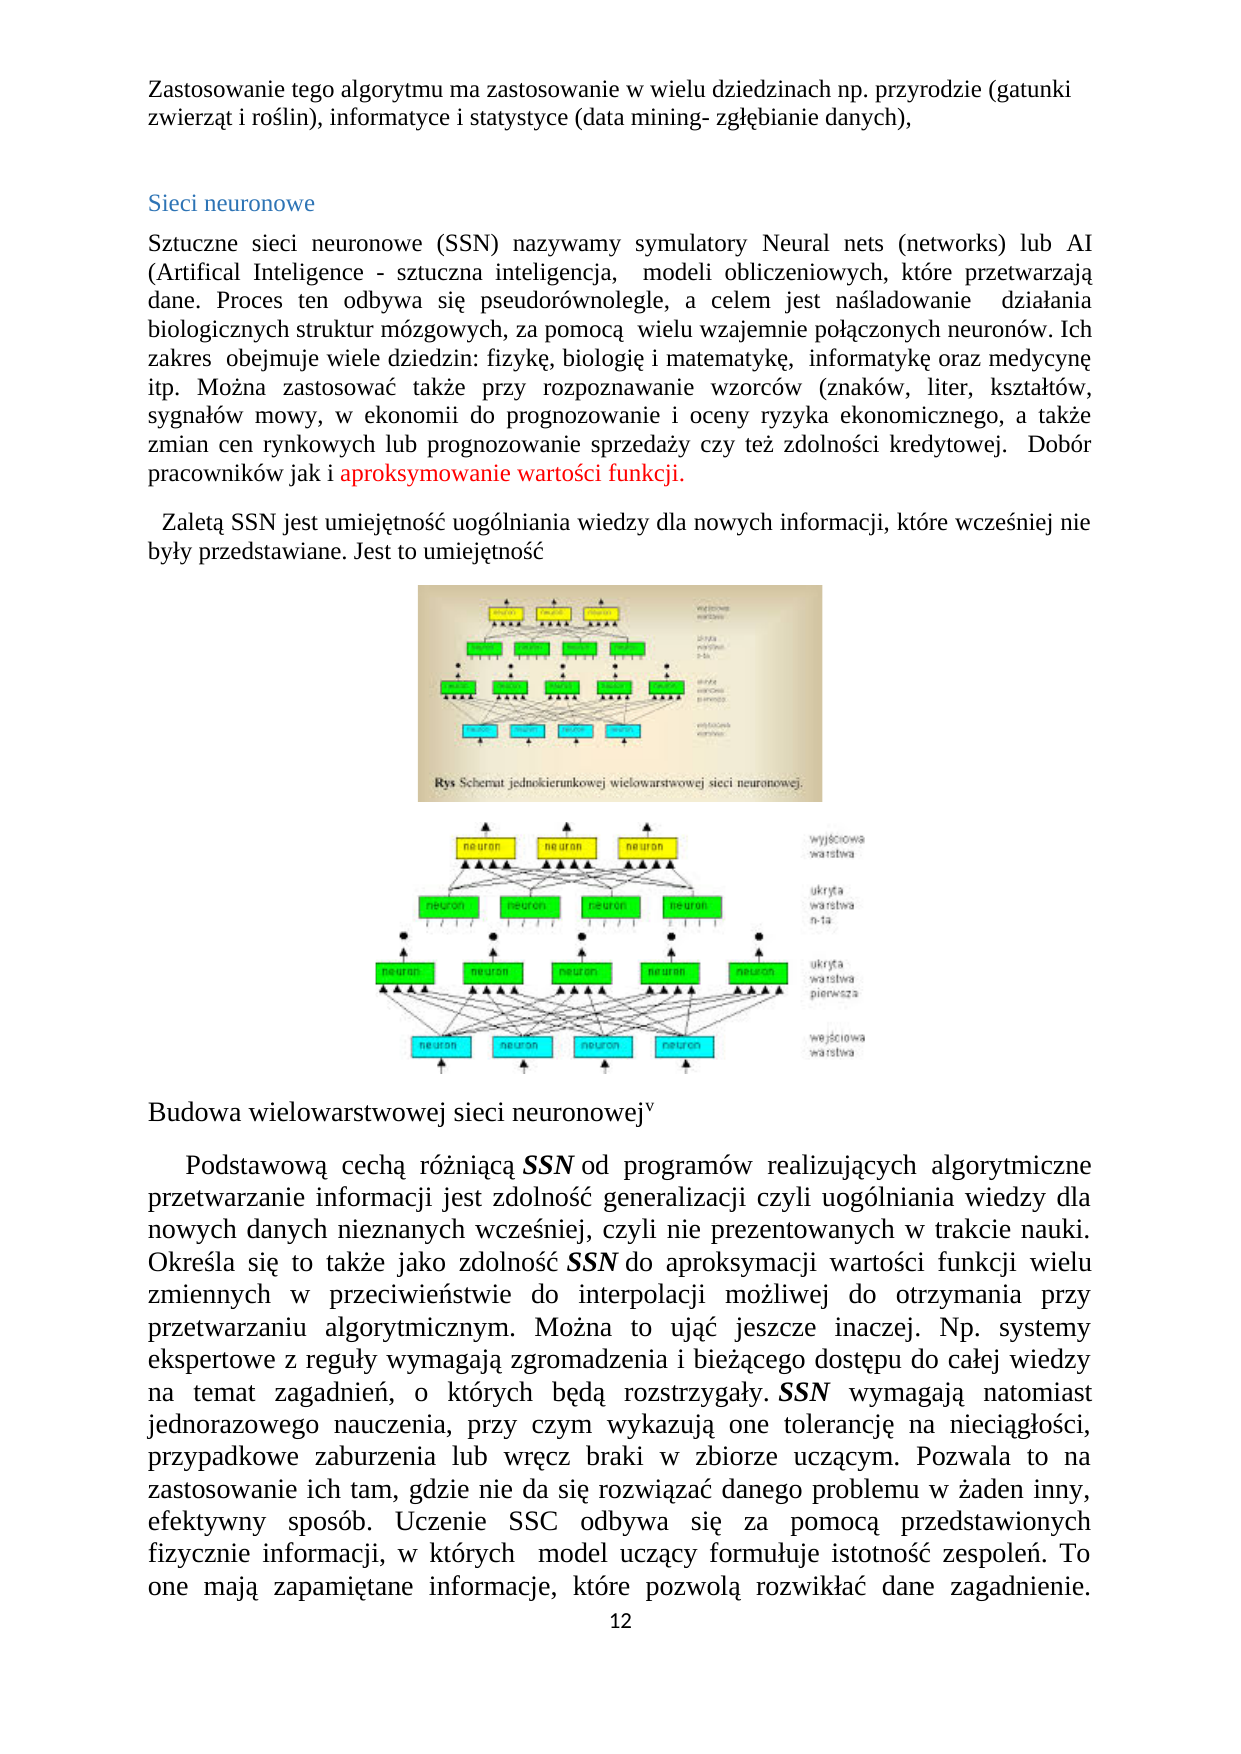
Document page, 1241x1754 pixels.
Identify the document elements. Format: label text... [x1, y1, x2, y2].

text Sztuczne sieci neuronowe (SSN) nazywamy symulatory Neural nets (networks) lub AI (Artifical Inteligence - sztuczna inteligencja, modeli obliczeniowych, które przetwarzają dane. Proces ten odbywa się pseudorównolegle, a celem jest naśladowanie działania biologicznych struktur mózgowych, za pomocą wielu wzajemnie połączonych neuronów. Ich zakres obejmuje wiele dziedzin: fizykę, biologię i matematykę, informatykę oraz medycynę itp. Można zastosować także przy rozpoznawanie wzorców (znaków, liter, kształtów, sygnałów mowy, w ekonomii do prognozowanie i oceny ryzyka ekonomicznego, a także zmian cen rynkowych lub prognozowanie sprzedaży czy też zdolności kredytowej. Dobór pracowników jak i aproksymowanie wartości funkcji. [148, 228, 1093, 487]
text Podstawową cechą różniącą SSN od programów realizujących algorytmiczne przetwarzanie informacji jest zdolność generalizacji czyli uogólniania wiedzy dla nowych danych nieznanych wcześniej, czyli nie prezentowanych w trakcie nauki. Określa się to także jako zdolność SSN do aproksymacji wartości funkcji wielu zmiennych w przeciwieństwie do interpolacji możliwej do otrzymania przy przetwarzaniu algorytmicznym. Można to ująć jeszcze inaczej. Np. systemy ekspertowe z reguły wymagają zgromadzenia i bieżącego dostępu do całej wiedzy na temat zagadnień, o których będą rozstrzygały. SSN wymagają natomiast jednorazowego nauczenia, przy czym wykazują one tolerancję na nieciągłości, przypadkowe zaburzenia lub wręcz braki w zbiorze uczącym. Pozwala to na zastosowanie ich tam, gdzie nie da się rozwiązać danego problemu w żaden inny, efektywny sposób. Uczenie SSC odbywa się za pomocą przedstawionych fizycznie informacji, w których model uczący formułuje istotność zespoleń. To one mają zapamiętane informacje, które pozwolą rozwikłać dane zagadnienie. [148, 1148, 1093, 1601]
subtitle Sieci neuronowe [148, 188, 1093, 217]
text Zastosowanie tego algorytmu ma zastosowanie w wielu dziedzinach np. przyrodzie (gatunki zwierząt i roślin), informatyce i statystyce (data mining- zgłębianie danych), [148, 74, 1093, 131]
text Budowa wielowarstwowej sieci neuronowej [148, 1094, 1093, 1127]
text Zaletą SSN jest umiejętność uogólniania wiedzy dla nowych informacji, które wcześniej nie były przedstawiane. Jest to umiejętność [148, 507, 1093, 565]
